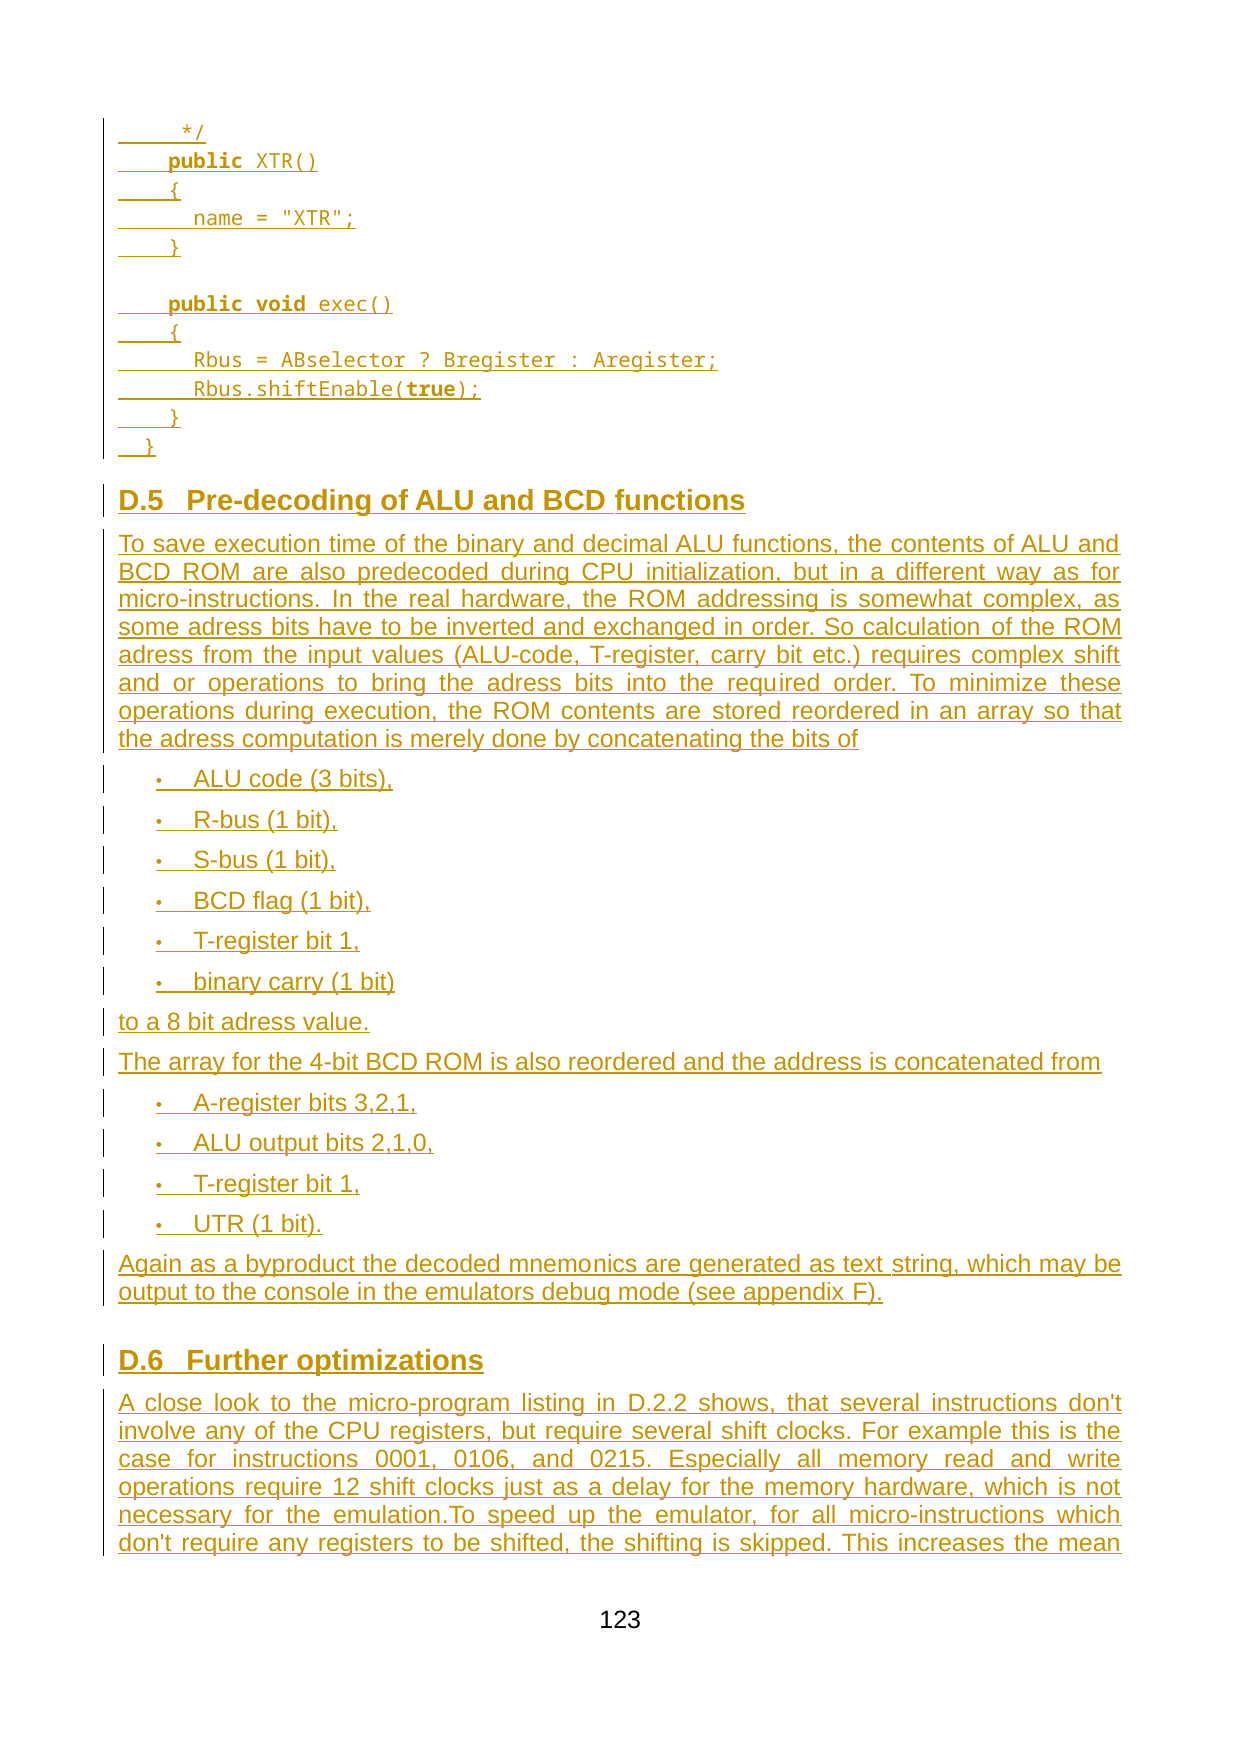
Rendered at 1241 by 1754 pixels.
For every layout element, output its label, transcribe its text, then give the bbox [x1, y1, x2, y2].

text the adress computation is merely done by concatenating the bits of [118, 722, 1122, 753]
text Rbus = ABselector ? Bregister : Aregister; [118, 346, 1122, 374]
text involve any of the CPU registers, but require several shift clocks. For example this is the [118, 1414, 1122, 1441]
list ALU output bits 2,1,0, [156, 1129, 1122, 1157]
list R-bus (1 bit), [156, 806, 1122, 834]
text Rbus.shiftEnable(true); [118, 374, 1122, 402]
text } [118, 232, 1122, 260]
text Again as a byproduct the decoded mnemonics are generated as text string, which may be [118, 1250, 1122, 1274]
text necessary for the emulation.To speed up the emulator, for all micro-instructions which [118, 1498, 1122, 1525]
text } [118, 431, 1122, 459]
text { [118, 175, 1122, 203]
list BCD flag (1 bit), [156, 887, 1122, 914]
text public void exec() [118, 289, 1122, 317]
text operations require 12 shift clocks just as a delay for the memory hardware, which is not [118, 1470, 1122, 1497]
list S-bus (1 bit), [156, 846, 1122, 874]
text public XTR() [118, 147, 1122, 175]
text operations during execution, the ROM contents are stored reordered in an array so that [118, 694, 1122, 721]
list T-register bit 1, [156, 927, 1122, 955]
text case for instructions 0001, 0106, and 0215. Especially all memory read and write [118, 1442, 1122, 1469]
text } [118, 402, 1122, 431]
text name = "XTR"; [118, 203, 1122, 232]
text to a 8 bit adress value. [118, 1008, 1122, 1036]
subtitle Pre-decoding of ALU and BCD functions [118, 484, 1122, 517]
text A close look to the micro-program listing in D.2.2 shows, that several instructions don't [118, 1389, 1122, 1413]
text The array for the 4-bit BCD ROM is also reordered and the address is concatenated from [118, 1048, 1122, 1076]
list A-register bits 3,2,1, [156, 1089, 1122, 1117]
list binary carry (1 bit) [156, 967, 1122, 995]
list ALU code (3 bits), [156, 765, 1122, 793]
text */ [118, 118, 1122, 147]
text don't require any registers to be shifted, the shifting is skipped. This increases the mean [118, 1526, 1122, 1553]
text output to the console in the emulators debug mode (see appendix F). [118, 1275, 1122, 1306]
text To save execution time of the binary and decimal ALU functions, the contents of ALU and BCD ROM are also predecoded during CPU initialization, but in a different way as for micro-instructions. In the real hardware, the ROM addressing is somewhat complex, as some adress bits have to be inverted and exchanged in order. So calculation of the ROM [118, 529, 1122, 637]
text adress from the input values (ALU-code, T-register, carry bit etc.) requires complex shift and or operations to bring the adress bits into the required order. To minimize these [118, 639, 1122, 693]
subtitle Further optimizations [118, 1344, 1122, 1376]
list UTR (1 bit). [156, 1210, 1122, 1238]
text { [118, 317, 1122, 346]
list T-register bit 1, [156, 1169, 1122, 1197]
